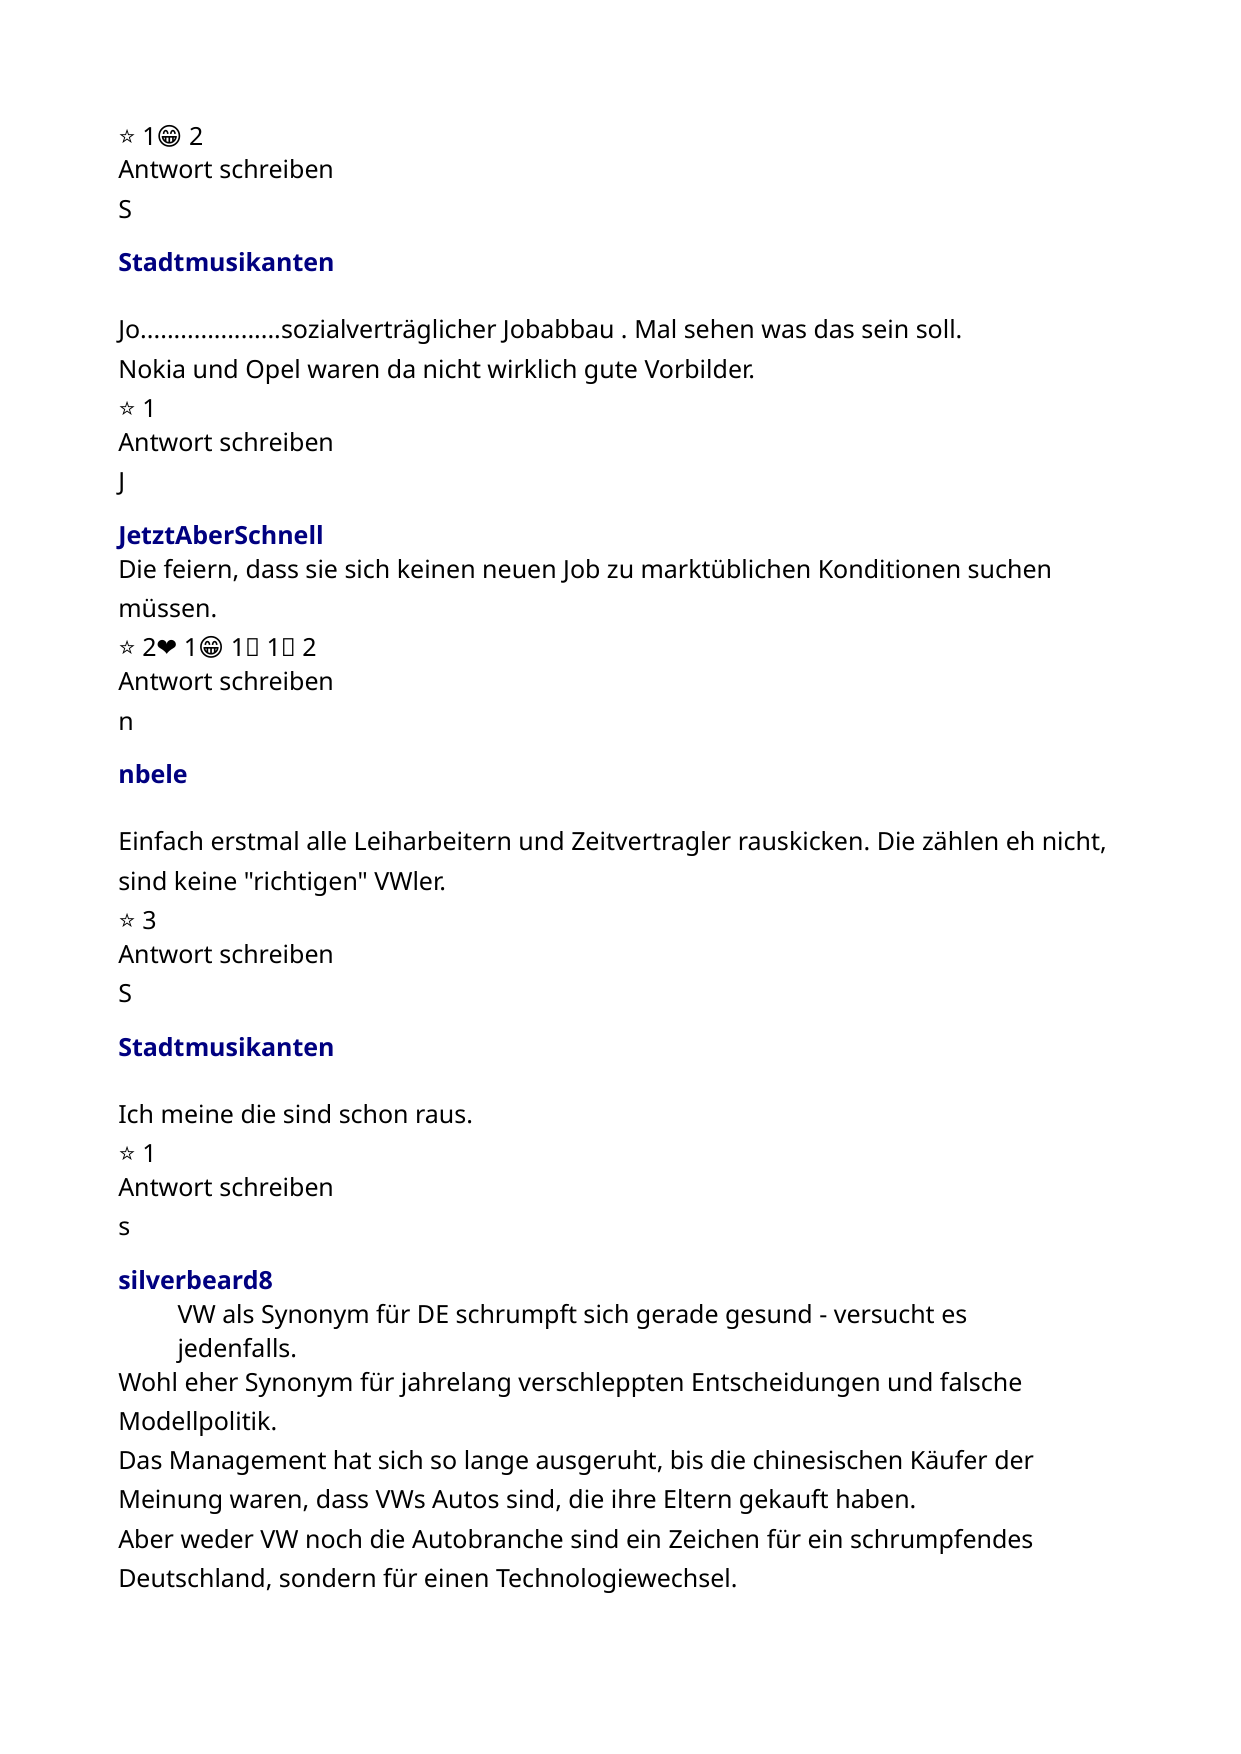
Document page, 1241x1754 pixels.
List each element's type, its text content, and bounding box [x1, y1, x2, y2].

text VW als Synonym für DE schrumpft sich gerade gesund - versucht es jedenfalls. [177, 1297, 1063, 1365]
subtitle Stadtmusikanten [118, 1029, 1122, 1063]
text Antwort schreiben [118, 152, 1122, 186]
text Antwort schreiben [118, 936, 1122, 970]
text ⭐️ 3 [118, 902, 1122, 936]
text Aber weder VW noch die Autobranche sind ein Zeichen für ein schrumpfendes Deutschland, sondern für einen Technologiewechsel. [118, 1521, 1122, 1594]
subtitle Stadtmusikanten [118, 245, 1122, 279]
text S [118, 191, 1122, 225]
text Die feiern, dass sie sich keinen neuen Job zu marktüblichen Konditionen suchen müssen. [118, 552, 1122, 625]
text ⭐️ 1😁 2 [118, 118, 1122, 152]
text Das Management hat sich so lange ausgeruht, bis die chinesischen Käufer der Meinung waren, dass VWs Autos sind, die ihre Eltern gekauft haben. [118, 1443, 1122, 1516]
text S [118, 976, 1122, 1009]
text Nokia und Opel waren da nicht wirklich gute Vorbilder. [118, 351, 1122, 385]
text n [118, 703, 1122, 737]
text Einfach erstmal alle Leiharbeitern und Zeitvertragler rauskicken. Die zählen eh nicht, sind keine "richtigen" VWler. [118, 824, 1122, 897]
text ⭐️ 1 [118, 1136, 1122, 1169]
text Ich meine die sind schon raus. [118, 1096, 1122, 1130]
text Wohl eher Synonym für jahrelang verschleppten Entscheidungen und falsche Modellpolitik. [118, 1365, 1122, 1438]
text Antwort schreiben [118, 1169, 1122, 1204]
text Antwort schreiben [118, 424, 1122, 459]
text Jo.....................sozialverträglicher Jobabbau . Mal sehen was das sein soll. [118, 312, 1122, 346]
text Antwort schreiben [118, 664, 1122, 698]
text J [118, 464, 1122, 498]
text ⭐️ 1 [118, 391, 1122, 424]
subtitle silverbeard8 [118, 1262, 1122, 1297]
text ⭐️ 2❤️ 1😁 1🙁 1🤨 2 [118, 630, 1122, 664]
subtitle JetztAberSchnell [118, 517, 1122, 552]
text s [118, 1209, 1122, 1243]
subtitle nbele [118, 757, 1122, 791]
